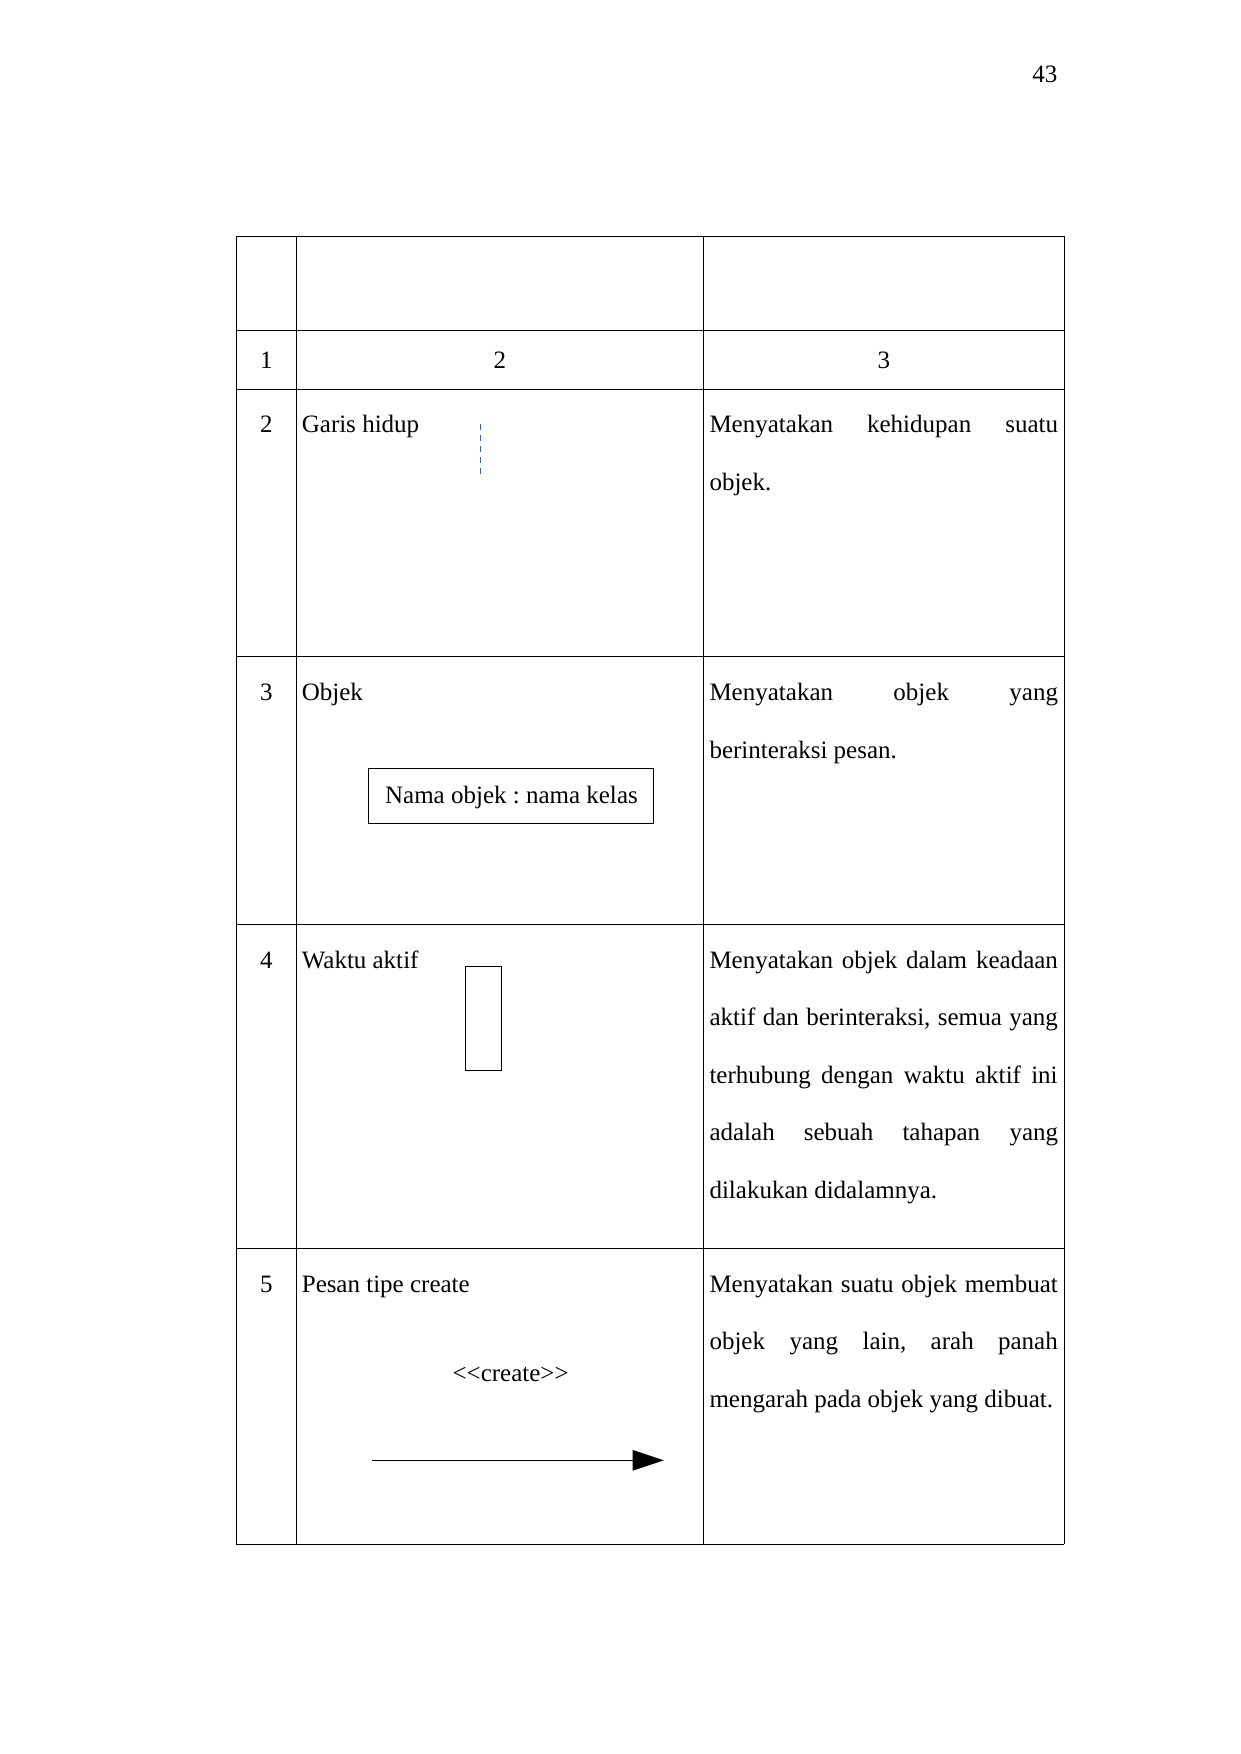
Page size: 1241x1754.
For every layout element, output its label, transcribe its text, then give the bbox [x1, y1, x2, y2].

table_cell [237, 237, 296, 330]
table_cell Waktu aktif [297, 925, 703, 1248]
table_cell 1 [237, 331, 296, 388]
table_cell Objek [297, 657, 703, 924]
table_cell Garis hidup [297, 390, 703, 656]
table_cell 5 [237, 1249, 296, 1544]
table_cell 3 [237, 657, 296, 924]
table_cell Menyatakan objek yang berinteraksi pesan. [704, 657, 1064, 924]
table_cell [297, 237, 703, 330]
table_cell 2 [237, 390, 296, 656]
table_cell Menyatakan kehidupan suatu objek. [704, 390, 1064, 656]
table_cell Menyatakan objek dalam keadaan aktif dan berinteraksi, semua yang terhubung dengan waktu aktif ini adalah sebuah tahapan yang dilakukan didalamnya. [704, 925, 1064, 1248]
table_cell Menyatakan suatu objek membuat objek yang lain, arah panah mengarah pada objek yang dibuat. [704, 1249, 1064, 1544]
table_cell [704, 237, 1064, 330]
table_cell 2 [297, 331, 703, 388]
table_cell 3 [704, 331, 1064, 388]
table_cell Pesan tipe create [297, 1249, 703, 1544]
table_cell 4 [237, 925, 296, 1248]
